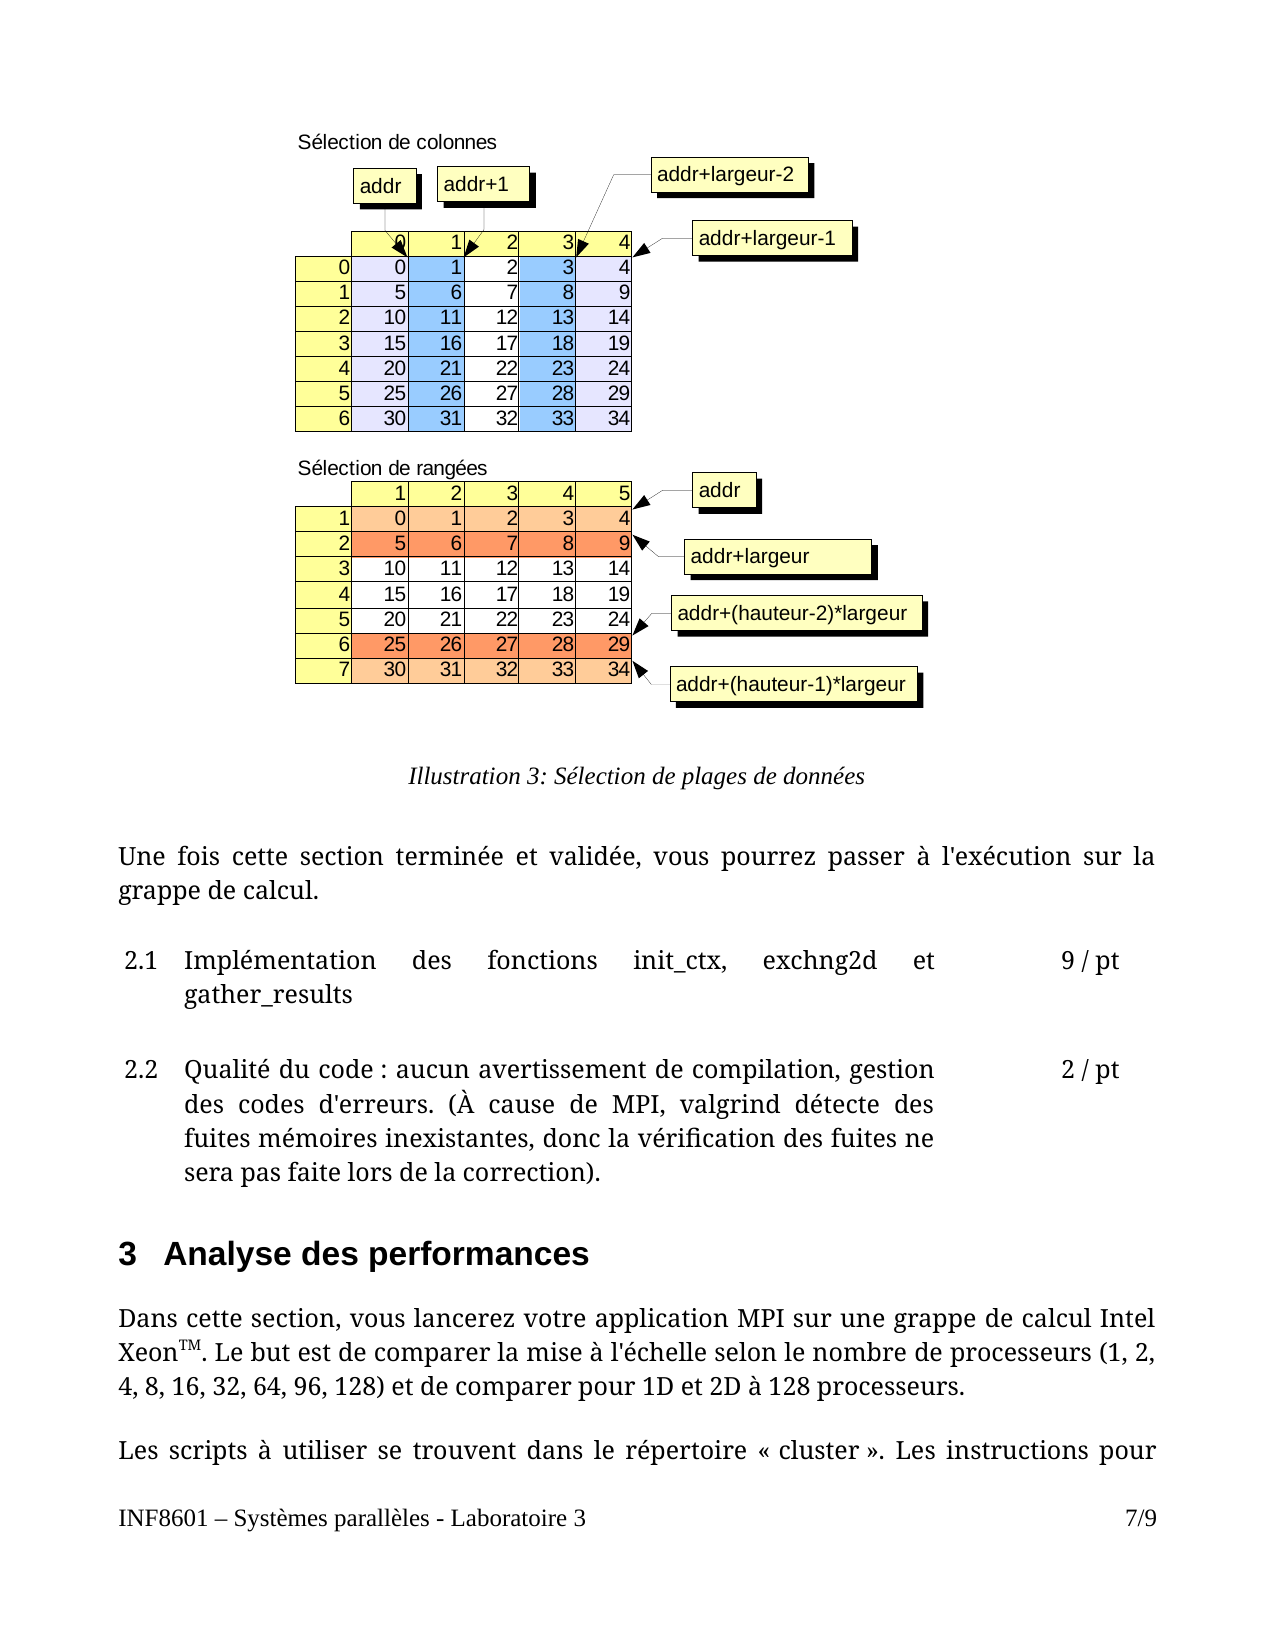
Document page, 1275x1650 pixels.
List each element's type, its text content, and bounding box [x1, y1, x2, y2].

text Les scripts à utiliser se trouvent dans le répertoire « cluster ». Les instructions pour [118, 1432, 1157, 1467]
table_cell 2 / pt [1049, 1031, 1157, 1209]
table_header Implémentation des fonctions init_ctx, exchng2d et gather_results [118, 922, 941, 1031]
text Une fois cette section terminée et validée, vous pourrez passer à l'exécution sur la grappe de calcul. [118, 839, 1157, 907]
table_cell Qualité du code : aucun avertissement de compilation, gestion des codes d'erreurs. (À cause de MPI, valgrind détecte des fuites mémoires inexistantes, donc la vérification des fuites ne sera pas faite lors de la correction). [118, 1031, 941, 1209]
table_cell [941, 1031, 1049, 1209]
text Illustration 3: Sélection de plages de données [295, 131, 980, 790]
subtitle Analyse des performances [118, 1234, 1157, 1273]
table_header 9 / pt [1049, 922, 1157, 1031]
text Dans cette section, vous lancerez votre application MPI sur une grappe de calcul Intel XeonTM. Le but est de comparer la mise à l'échelle selon le nombre de processeurs (1, 2, 4, 8, 16, 32, 64, 96, 128) et de comparer pour 1D et 2D à 128 processeurs. [118, 1300, 1157, 1402]
table_header [941, 922, 1049, 1031]
